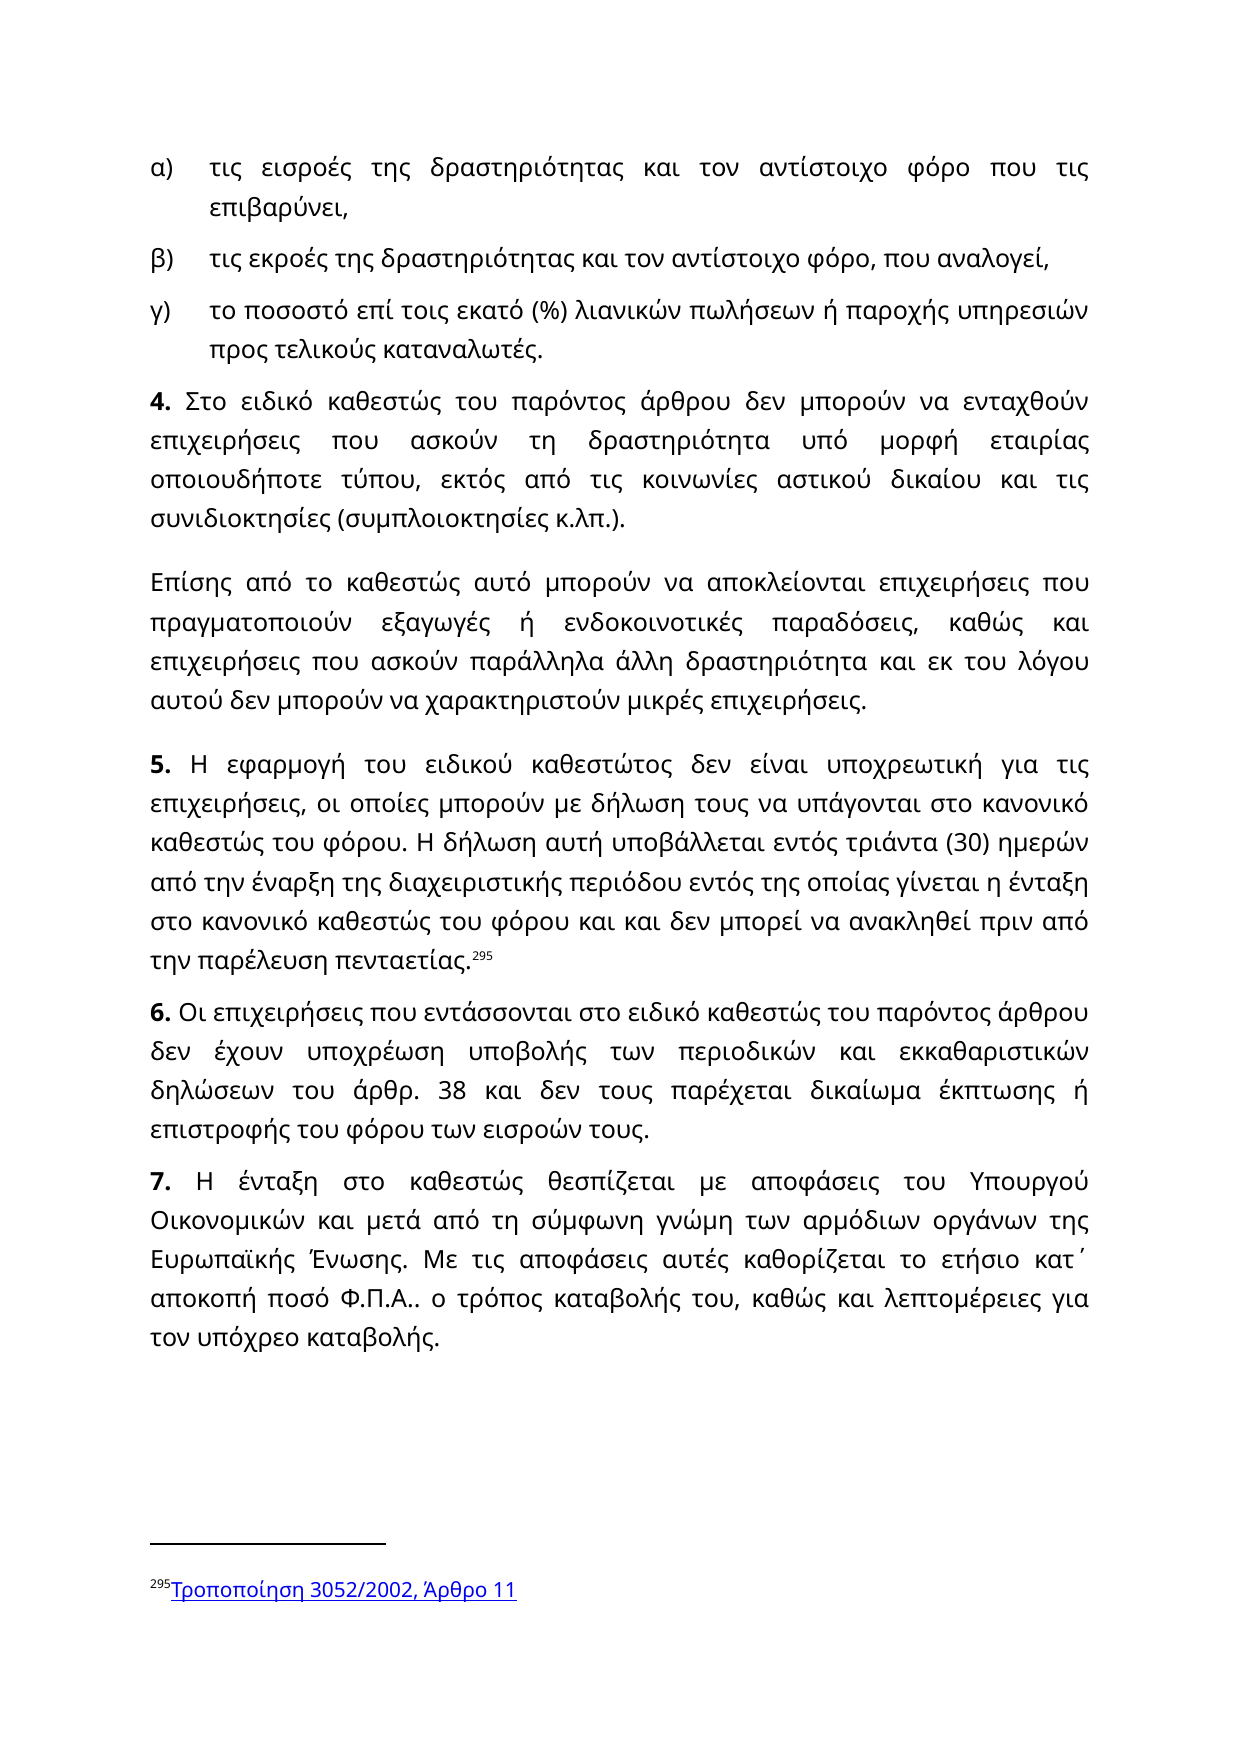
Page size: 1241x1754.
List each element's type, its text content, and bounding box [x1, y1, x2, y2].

text 4. Στο ειδικό καθεστώς του παρόντος άρθρου δεν μπορούν να ενταχθούν επιχειρήσεις που ασκούν τη δραστηριότητα υπό μορφή εταιρίας οποιουδήποτε τύπου, εκτός από τις κοινωνίες αστικού δικαίου και τις συνιδιοκτησίες (συμπλοιοκτησίες κ.λπ.). [150, 383, 1090, 535]
list β) τις εκροές της δραστηριότητας και τον αντίστοιχο φόρο, που αναλογεί, [150, 241, 1090, 275]
list γ) το ποσοστό επί τοις εκατό (%) λιανικών πωλήσεων ή παροχής υπηρεσιών προς τελικούς καταναλωτές. [150, 292, 1090, 366]
list α) τις εισροές της δραστηριότητας και τον αντίστοιχο φόρο που τις επιβαρύνει, [150, 150, 1090, 223]
text 7. Η ένταξη στο καθεστώς θεσπίζεται με αποφάσεις του Υπουργού Οικονομικών και μετά από τη σύμφωνη γνώμη των αρμόδιων οργάνων της Ευρωπαϊκής Ένωσης. Με τις αποφάσεις αυτές καθορίζεται το ετήσιο κατ΄ αποκοπή ποσό Φ.Π.Α.. ο τρόπος καταβολής του, καθώς και λεπτομέρειες για τον υπόχρεο καταβολής. [150, 1163, 1090, 1354]
text Τροποποίηση 3052/2002, Άρθρο 11 [150, 1576, 1090, 1604]
text 6. Οι επιχειρήσεις που εντάσσονται στο ειδικό καθεστώς του παρόντος άρθρου δεν έχουν υποχρέωση υποβολής των περιοδικών και εκκαθαριστικών δηλώσεων του άρθρ. 38 και δεν τους παρέχεται δικαίωμα έκπτωσης ή επιστροφής του φόρου των εισροών τους. [150, 994, 1090, 1146]
text 5. Η εφαρμογή του ειδικού καθεστώτος δεν είναι υποχρεωτική για τις επιχειρήσεις, οι οποίες μπορούν με δήλωση τους να υπάγονται στο κανονικό καθεστώς του φόρου. Η δήλωση αυτή υποβάλλεται εντός τριάντα (30) ημερών από την έναρξη της διαχειριστικής περιόδου εντός της οποίας γίνεται η ένταξη στο κανονικό καθεστώς του φόρου και και δεν μπορεί να ανακληθεί πριν από την παρέλευση πενταετίας. [150, 747, 1090, 977]
text Επίσης από το καθεστώς αυτό μπορούν να αποκλείονται επιχειρήσεις που πραγματοποιούν εξαγωγές ή ενδοκοινοτικές παραδόσεις, καθώς και επιχειρήσεις που ασκούν παράλληλα άλλη δραστηριότητα και εκ του λόγου αυτού δεν μπορούν να χαρακτηριστούν μικρές επιχειρήσεις. [150, 565, 1090, 717]
